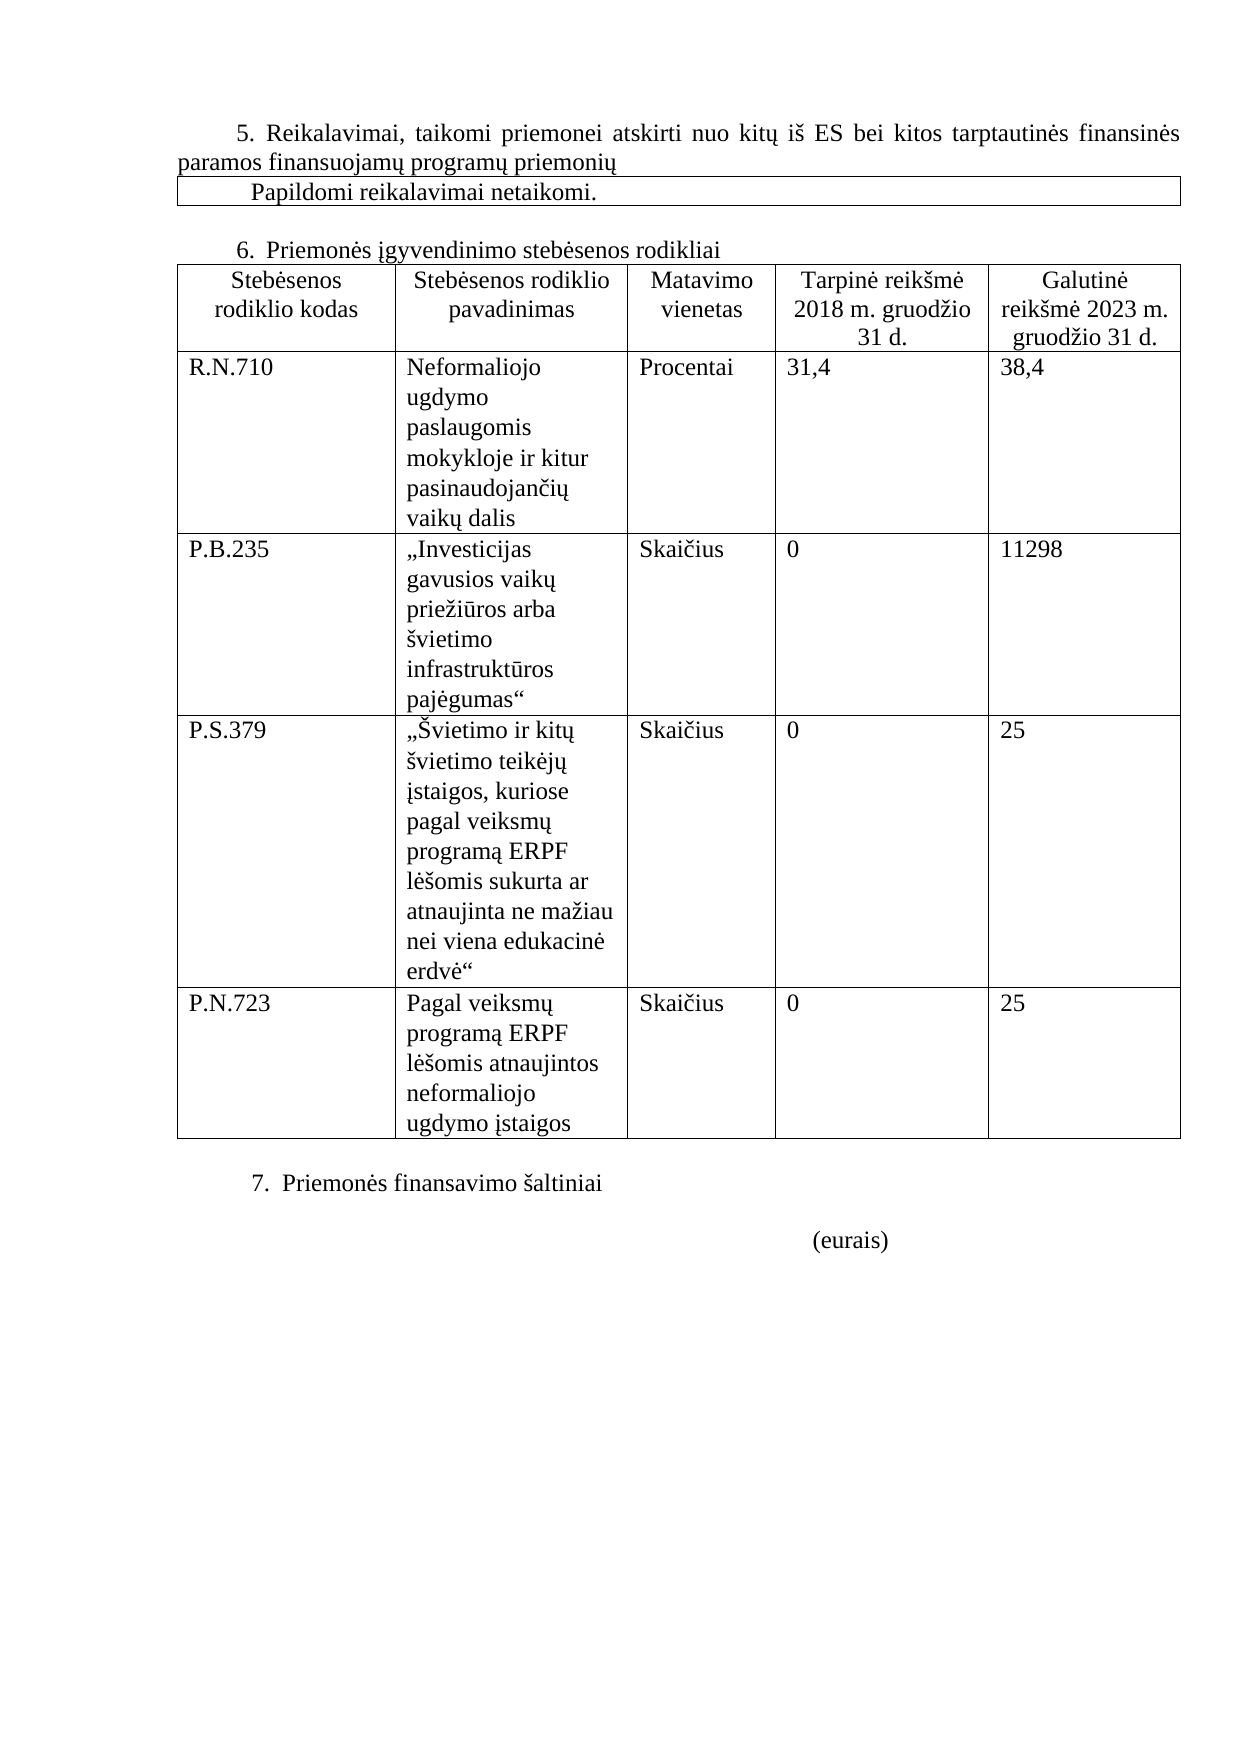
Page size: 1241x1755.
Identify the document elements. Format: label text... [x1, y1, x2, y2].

table_cell P.N.723 [178, 988, 395, 1138]
text 7. Priemonės finansavimo šaltiniai [251, 1168, 1181, 1197]
table_cell 31,4 [776, 352, 988, 533]
text 5. Reikalavimai, taikomi priemonei atskirti nuo kitų iš ES bei kitos tarptautinės finansinės paramos finansuojamų programų priemonių [177, 118, 1181, 176]
table_cell „Investicijas gavusios vaikų priežiūros arba švietimo infrastruktūros pajėgumas“ [396, 534, 627, 714]
table_cell „Švietimo ir kitų švietimo teikėjų įstaigos, kuriose pagal veiksmų programą ERPF lėšomis sukurta ar atnaujinta ne mažiau nei viena edukacinė erdvė“ [396, 716, 627, 987]
table_header Stebėsenos rodiklio kodas [178, 265, 395, 351]
table_cell 25 [989, 716, 1180, 987]
table_cell 0 [776, 534, 988, 714]
table_header Matavimo vienetas [628, 265, 775, 351]
table_cell 38,4 [989, 352, 1180, 533]
table_cell 0 [776, 716, 988, 987]
table_header Galutinė reikšmė 2023 m. gruodžio 31 d. [989, 265, 1180, 351]
table_cell Skaičius [628, 988, 775, 1138]
table_cell Pagal veiksmų programą ERPF lėšomis atnaujintos neformaliojo ugdymo įstaigos [396, 988, 627, 1138]
table_cell 11298 [989, 534, 1180, 714]
text 6. Priemonės įgyvendinimo stebėsenos rodikliai [236, 235, 1181, 264]
table_header Stebėsenos rodiklio pavadinimas [396, 265, 627, 351]
table_cell P.S.379 [178, 716, 395, 987]
table_cell Neformaliojo ugdymo paslaugomis mokykloje ir kitur pasinaudojančių vaikų dalis [396, 352, 627, 533]
table_cell R.N.710 [178, 352, 395, 533]
table_cell P.B.235 [178, 534, 395, 714]
text (eurais) [177, 1225, 904, 1254]
table_cell Skaičius [628, 716, 775, 987]
table_header Papildomi reikalavimai netaikomi. [178, 177, 1180, 205]
table_cell Skaičius [628, 534, 775, 714]
table_cell 0 [776, 988, 988, 1138]
table_cell Procentai [628, 352, 775, 533]
table_header Tarpinė reikšmė 2018 m. gruodžio 31 d. [776, 265, 988, 351]
table_cell 25 [989, 988, 1180, 1138]
